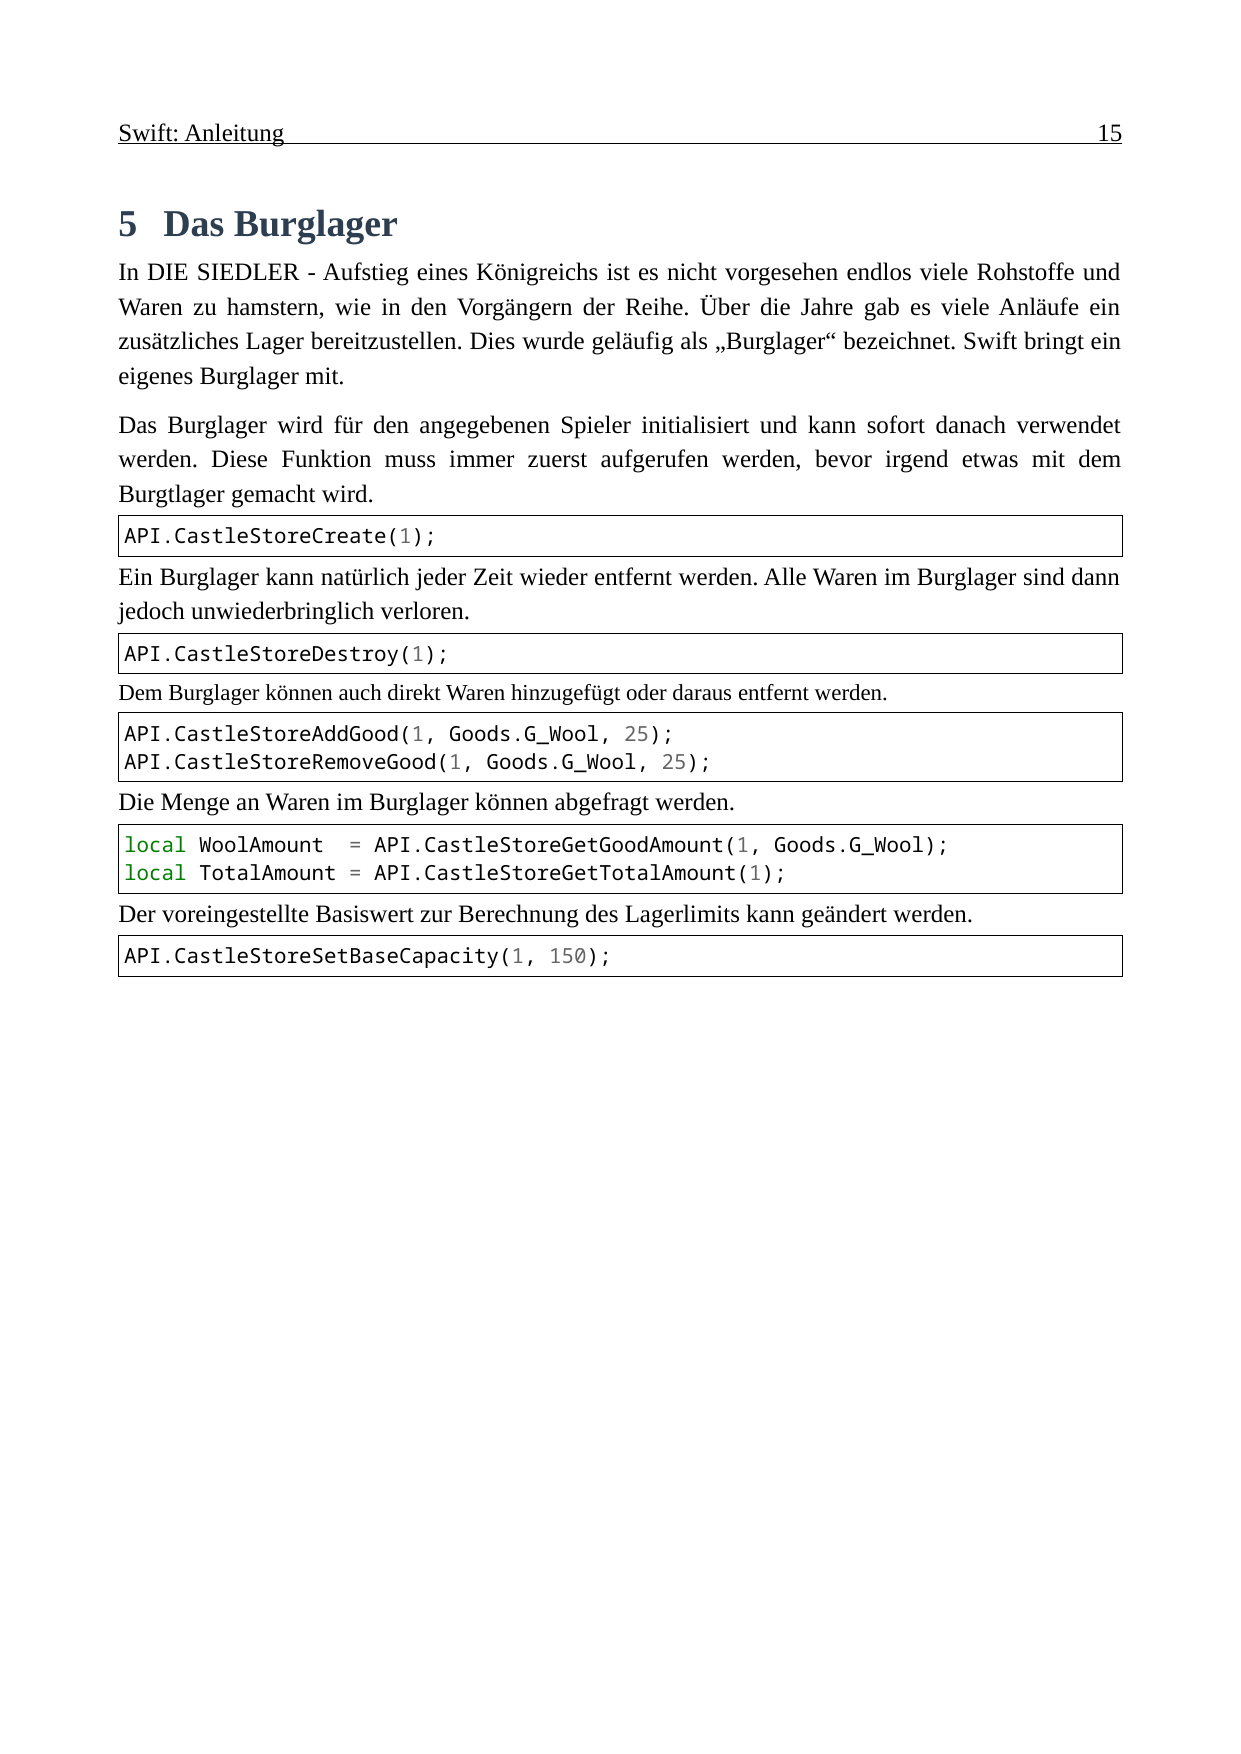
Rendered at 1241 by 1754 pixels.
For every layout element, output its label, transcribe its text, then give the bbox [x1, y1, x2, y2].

subtitle Das Burglager [118, 201, 1122, 245]
text Ein Burglager kann natürlich jeder Zeit wieder entfernt werden. Alle Waren im Burglager sind dann jedoch unwiederbringlich verloren. [118, 557, 1122, 625]
text In DIE SIEDLER - Aufstieg eines Königreichs ist es nicht vorgesehen endlos viele Rohstoffe und Waren zu hamstern, wie in den Vorgängern der Reihe. Über die Jahre gab es viele Anläufe ein zusätzliches Lager bereitzustellen. Dies wurde geläufig als „Burglager“ bezeichnet. Swift bringt ein eigenes Burglager mit. [118, 257, 1122, 390]
text Dem Burglager können auch direkt Waren hinzugefügt oder daraus entfernt werden. [118, 674, 1122, 705]
text Das Burglager wird für den angegebenen Spieler initialisiert und kann sofort danach verwendet werden. Diese Funktion muss immer zuerst aufgerufen werden, bevor irgend etwas mit dem Burgtlager gemacht wird. [118, 410, 1122, 508]
text Der voreingestellte Basiswert zur Berechnung des Lagerlimits kann geändert werden. [118, 894, 1122, 928]
text Die Menge an Waren im Burglager können abgefragt werden. [118, 782, 1122, 816]
